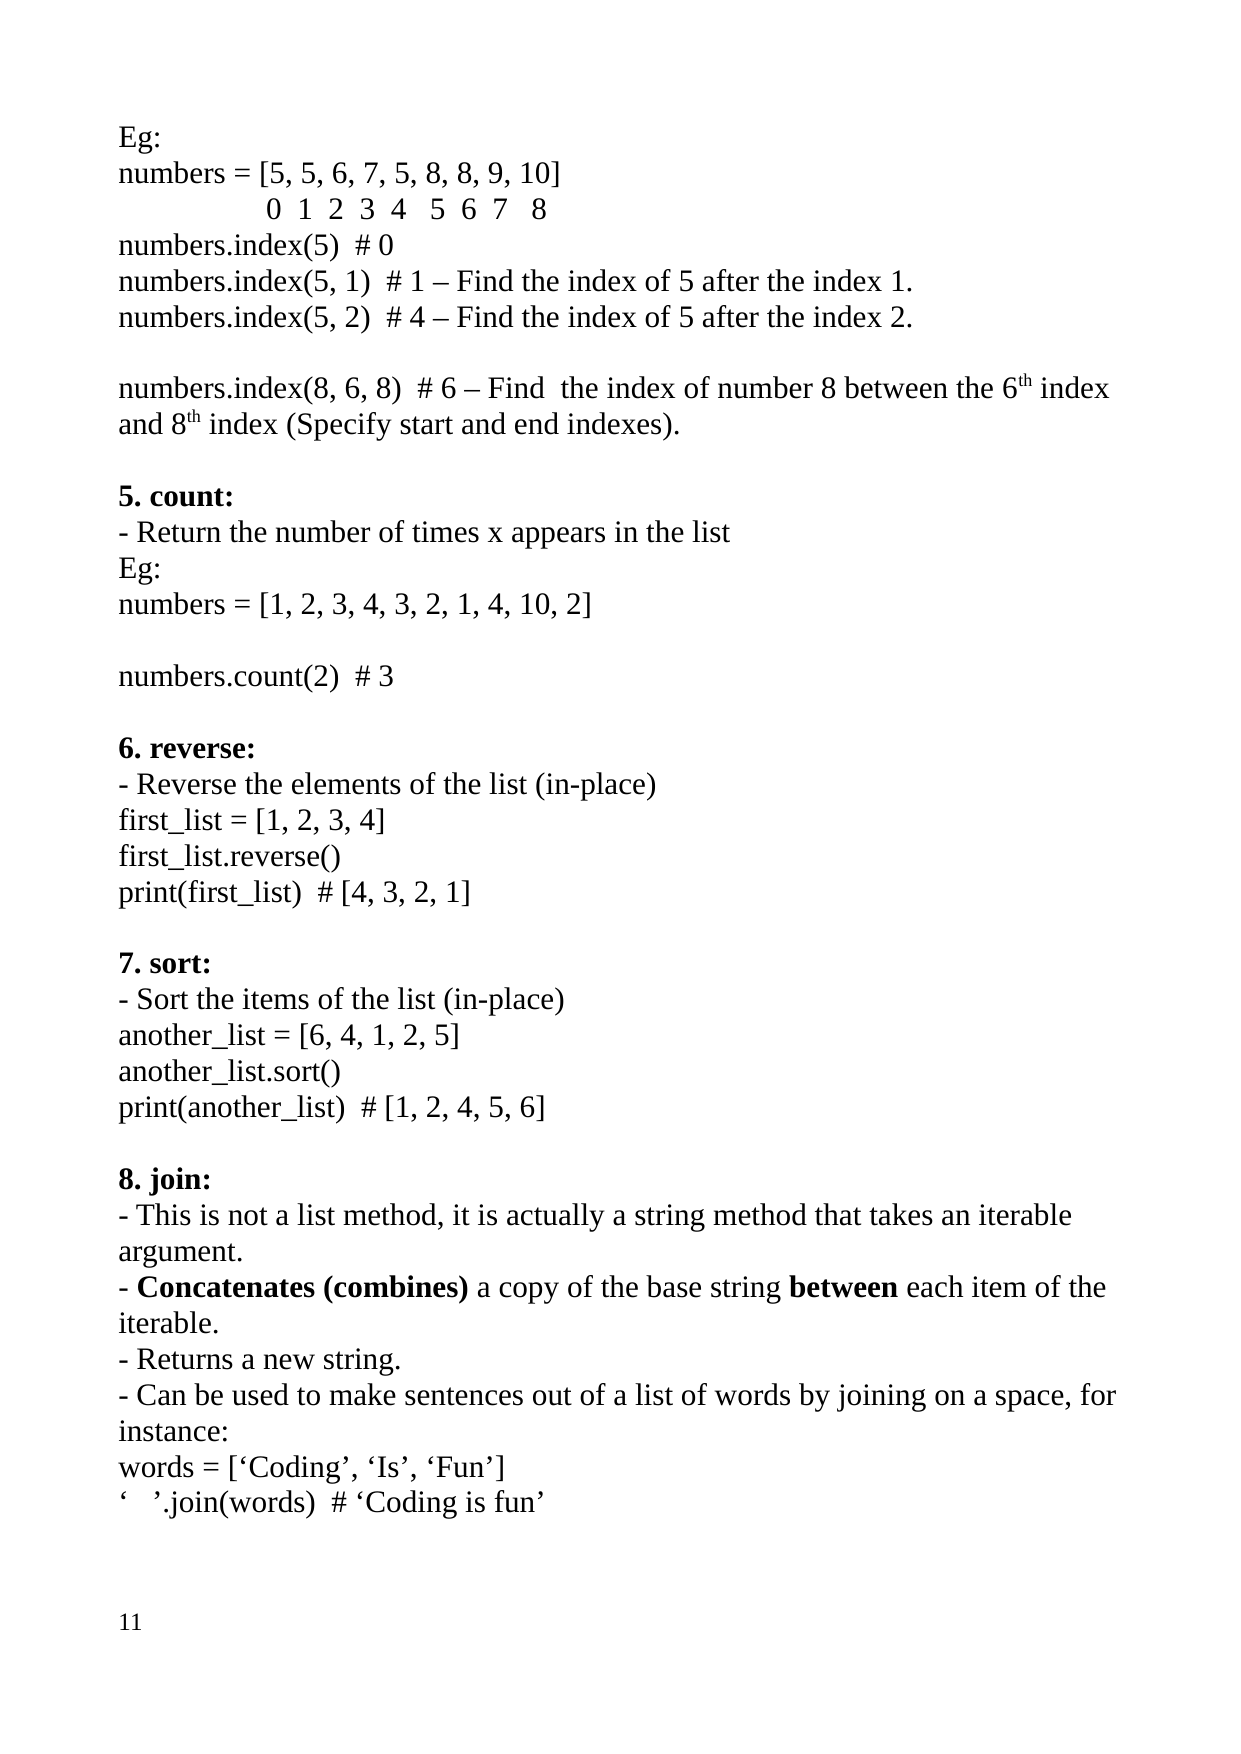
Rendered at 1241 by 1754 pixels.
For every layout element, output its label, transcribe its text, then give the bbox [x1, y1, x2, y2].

text - Sort the items of the list (in-place) [118, 981, 1122, 1017]
text - This is not a list method, it is actually a string method that takes an iterable argument. [118, 1196, 1122, 1268]
text print(first_list) # [4, 3, 2, 1] [118, 873, 1122, 909]
text Eg: [118, 118, 1122, 154]
text ‘ ’.join(words) # ‘Coding is fun’ [118, 1484, 1122, 1520]
text - Concatenates (combines) a copy of the base string between each item of the iterable. [118, 1268, 1122, 1340]
text numbers = [5, 5, 6, 7, 5, 8, 8, 9, 10] [118, 154, 1122, 190]
text 5. count: [118, 477, 1122, 513]
text numbers = [1, 2, 3, 4, 3, 2, 1, 4, 10, 2] [118, 585, 1122, 621]
text Eg: [118, 549, 1122, 585]
text - Returns a new string. [118, 1340, 1122, 1376]
text - Return the number of times x appears in the list [118, 513, 1122, 549]
text 8. join: [118, 1160, 1122, 1196]
text first_list = [1, 2, 3, 4] [118, 801, 1122, 837]
text numbers.count(2) # 3 [118, 657, 1122, 693]
text print(another_list) # [1, 2, 4, 5, 6] [118, 1088, 1122, 1124]
text first_list.reverse() [118, 837, 1122, 873]
text 7. sort: [118, 945, 1122, 981]
text another_list.sort() [118, 1052, 1122, 1088]
text numbers.index(5) # 0 [118, 226, 1122, 262]
text numbers.index(5, 1) # 1 – Find the index of 5 after the index 1. [118, 262, 1122, 298]
text another_list = [6, 4, 1, 2, 5] [118, 1017, 1122, 1052]
text 6. reverse: [118, 729, 1122, 765]
text - Can be used to make sentences out of a list of words by joining on a space, for instance: [118, 1376, 1122, 1448]
text - Reverse the elements of the list (in-place) [118, 765, 1122, 801]
text numbers.index(8, 6, 8) # 6 – Find the index of number 8 between the 6th index and 8th index (Specify start and end indexes). [118, 370, 1122, 442]
text numbers.index(5, 2) # 4 – Find the index of 5 after the index 2. [118, 298, 1122, 334]
text words = [‘Coding’, ‘Is’, ‘Fun’] [118, 1448, 1122, 1484]
text 0 1 2 3 4 5 6 7 8 [118, 190, 1122, 226]
